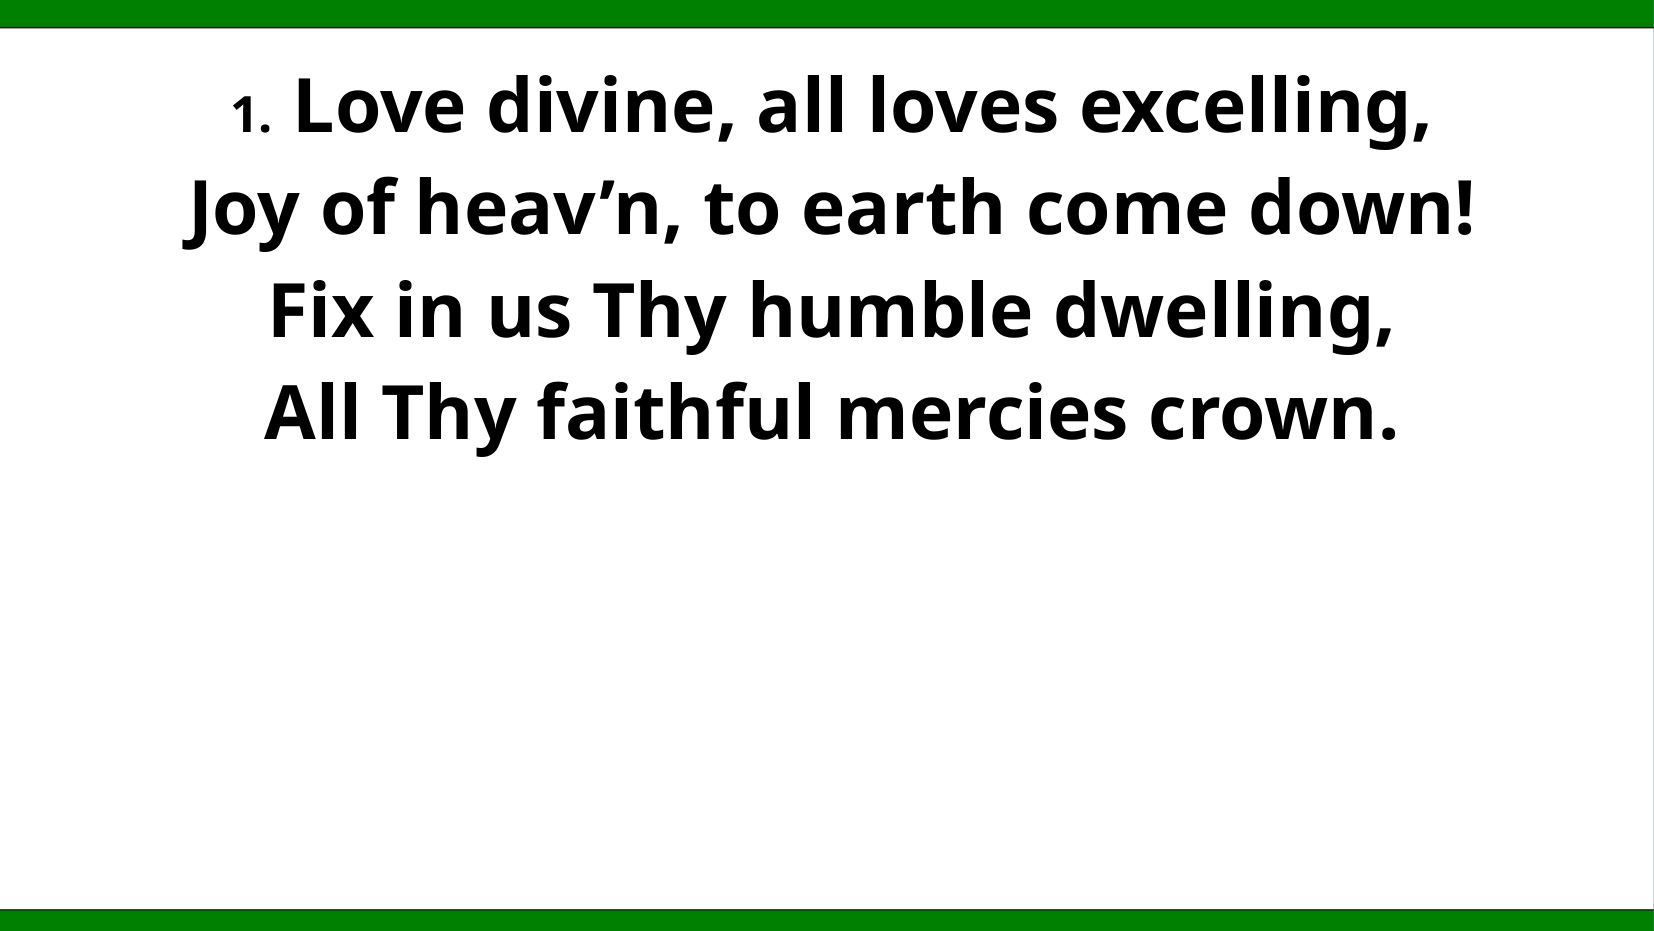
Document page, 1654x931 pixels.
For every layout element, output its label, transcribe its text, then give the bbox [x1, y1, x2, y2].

text_box 1. Love divine, all loves excelling, Joy of heav’n, to earth come down! Fix in us Thy humble dwelling, All Thy faithful mercies crown. [90, 45, 1576, 466]
picture [0, 0, 1654, 931]
